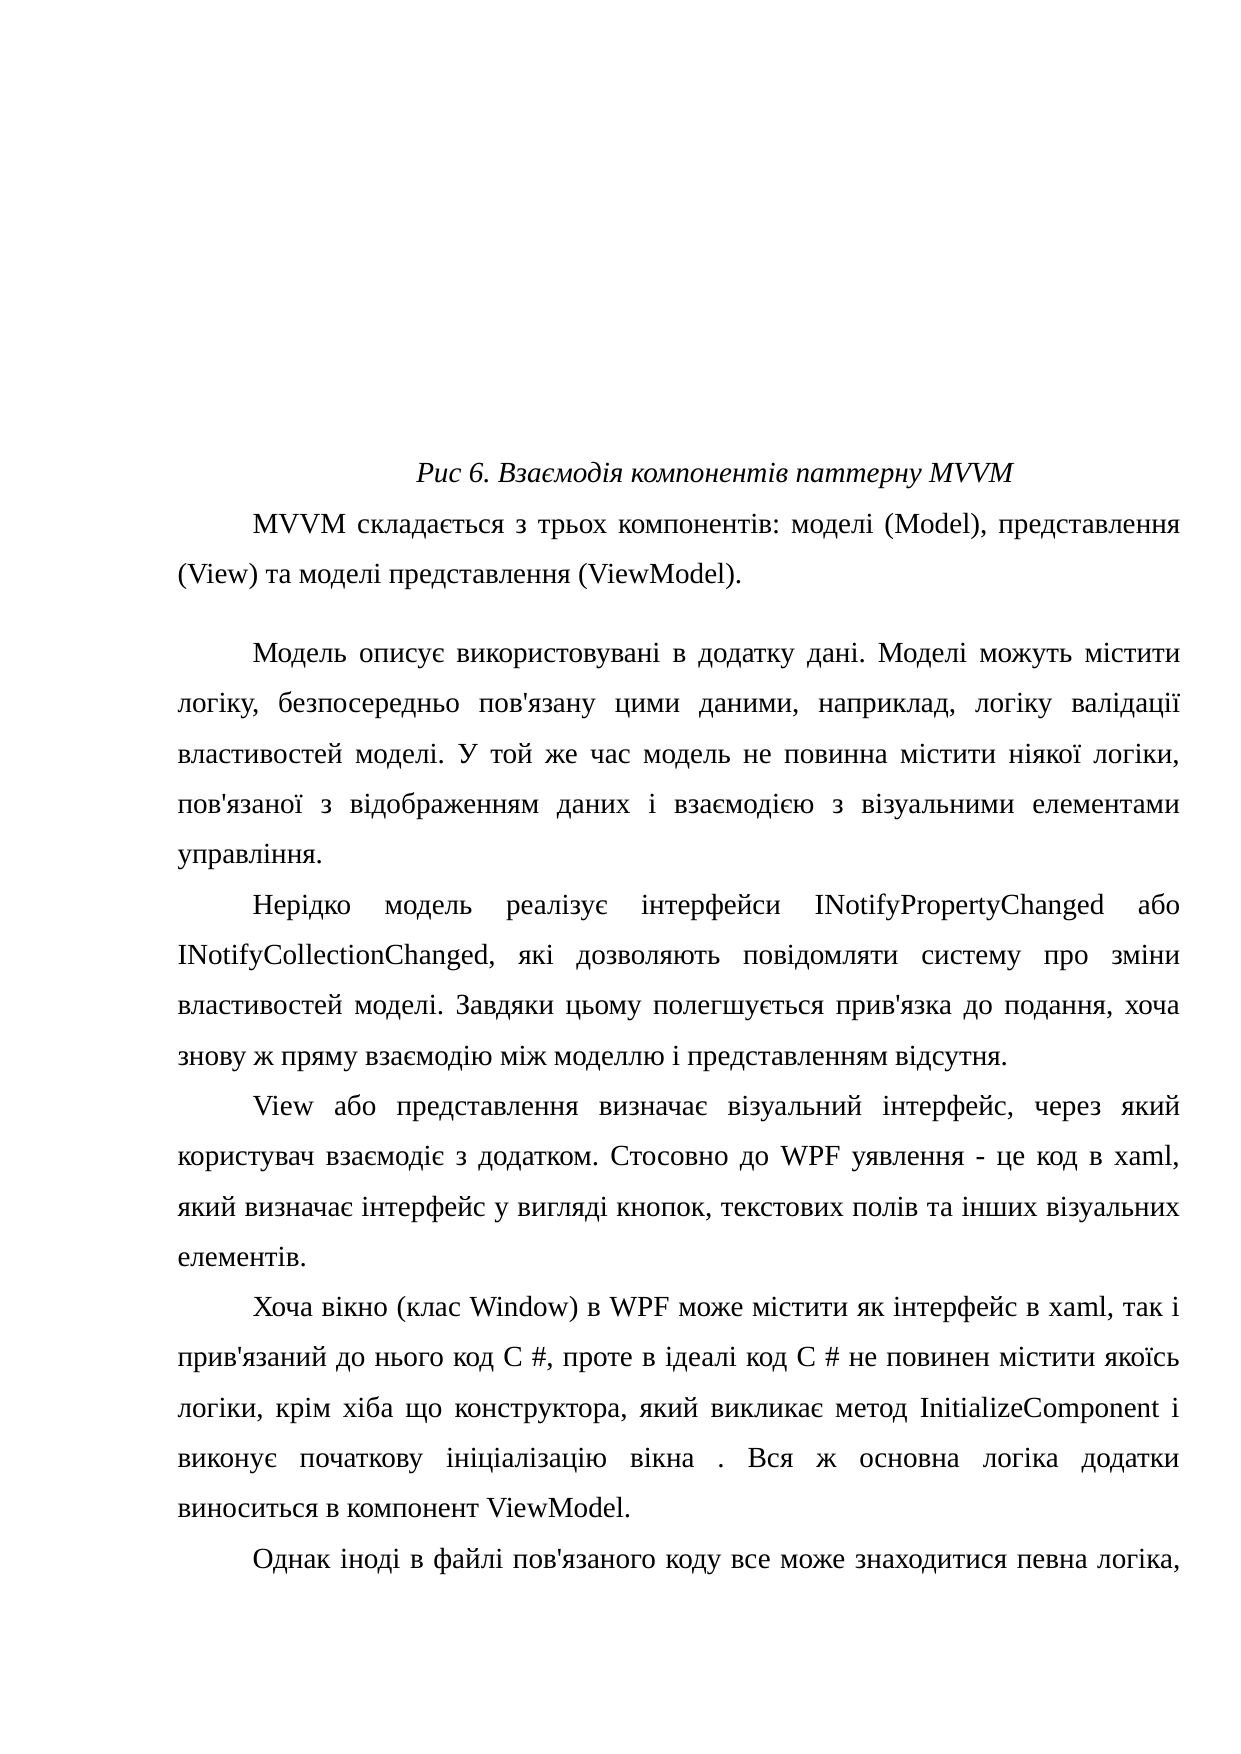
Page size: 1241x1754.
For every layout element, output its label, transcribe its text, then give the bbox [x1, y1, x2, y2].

text Нерідко модель реалізує інтерфейси INotifyPropertyChanged або INotifyCollectionChanged, які дозволяють повідомляти систему про зміни властивостей моделі. Завдяки цьому полегшується прив'язка до подання, хоча знову ж пряму взаємодію між моделлю і представленням відсутня. [177, 887, 1181, 1071]
text MVVM складається з трьох компонентів: моделі (Model), представлення (View) та моделі представлення (ViewModel). [177, 506, 1181, 590]
text View або представлення визначає візуальний інтерфейс, через який користувач взаємодіє з додатком. Стосовно до WPF уявлення - це код в xaml, який визначає інтерфейс у вигляді кнопок, текстових полів та інших візуальних елементів. [177, 1088, 1181, 1272]
text Модель описує використовувані в додатку дані. Моделі можуть містити логіку, безпосередньо пов'язану цими даними, наприклад, логіку валідації властивостей моделі. У той же час модель не повинна містити ніякої логіки, пов'язаної з відображенням даних і взаємодією з візуальними елементами управління. [177, 635, 1181, 870]
text Рис 6. Взаємодія компонентів паттерну MVVM [252, 160, 1180, 489]
text Однак іноді в файлі пов'язаного коду все може знаходитися певна логіка, [177, 1541, 1181, 1574]
text Хоча вікно (клас Window) в WPF може містити як інтерфейс в xaml, так і прив'язаний до нього код C #, проте в ідеалі код C # не повинен містити якоїсь логіки, крім хіба що конструктора, який викликає метод InitializeComponent і виконує початкову ініціалізацію вікна . Вся ж основна логіка додатки виноситься в компонент ViewModel. [177, 1289, 1181, 1524]
